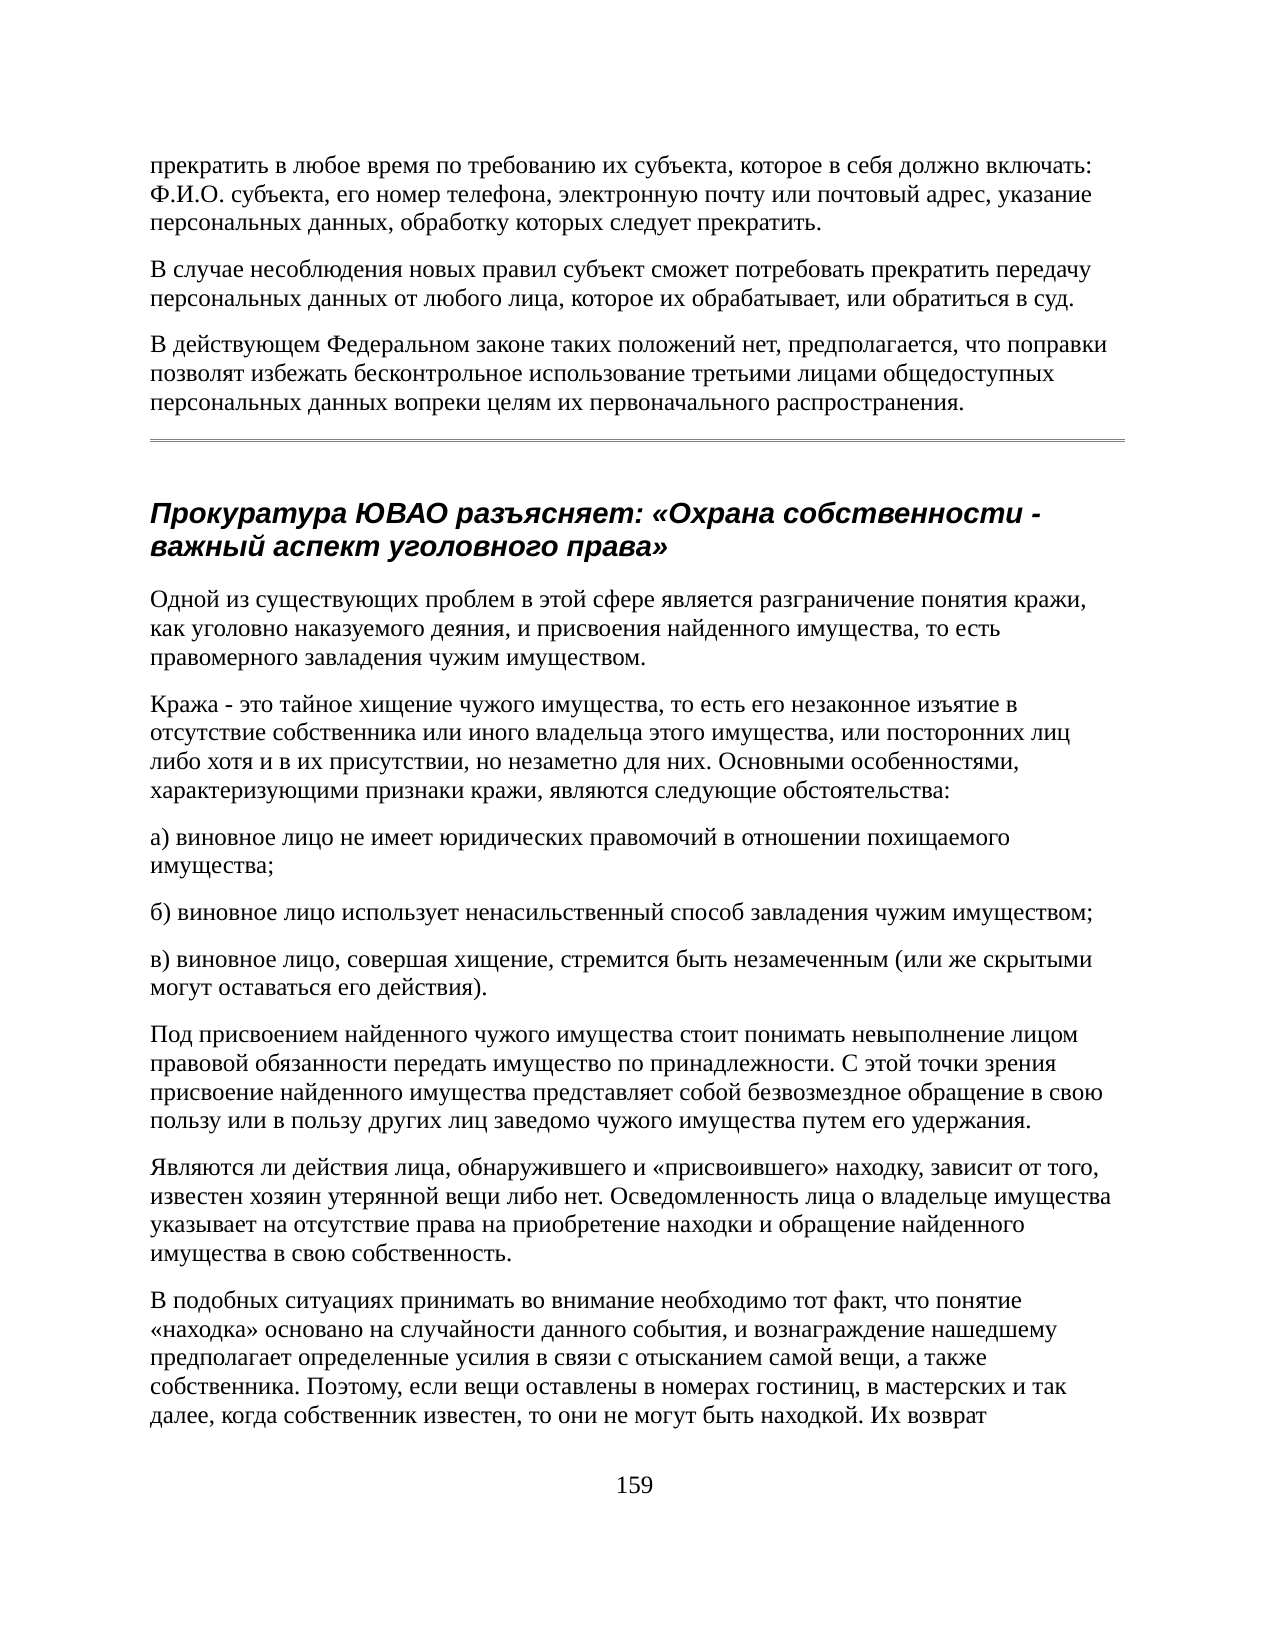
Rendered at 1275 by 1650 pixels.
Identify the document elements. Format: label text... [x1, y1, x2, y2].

text Являются ли действия лица, обнаружившего и «присвоившего» находку, зависит от того, известен хозяин утерянной вещи либо нет. Осведомленность лица о владельце имущества указывает на отсутствие права на приобретение находки и обращение найденного имущества в свою собственность. [150, 1152, 1125, 1267]
text б) виновное лицо использует ненасильственный способ завладения чужим имуществом; [150, 897, 1125, 926]
text В действующем Федеральном законе таких положений нет, предполагается, что поправки позволят избежать бесконтрольное использование третьими лицами общедоступных персональных данных вопреки целям их первоначального распространения. [150, 329, 1125, 416]
text прекратить в любое время по требованию их субъекта, которое в себя должно включать: Ф.И.О. субъекта, его номер телефона, электронную почту или почтовый адрес, указание персональных данных, обработку которых следует прекратить. [150, 150, 1125, 236]
text В случае несоблюдения новых правил субъект сможет потребовать прекратить передачу персональных данных от любого лица, которое их обрабатывает, или обратиться в суд. [150, 254, 1125, 312]
text а) виновное лицо не имеет юридических правомочий в отношении похищаемого имущества; [150, 822, 1125, 879]
subtitle Прокуратура ЮВАО разъясняет: «Охрана собственности - важный аспект уголовного права» [150, 496, 1125, 563]
text Одной из существующих проблем в этой сфере является разграничение понятия кражи, как уголовно наказуемого деяния, и присвоения найденного имущества, то есть правомерного завладения чужим имуществом. [150, 584, 1125, 671]
text в) виновное лицо, совершая хищение, стремится быть незамеченным (или же скрытыми могут оставаться его действия). [150, 944, 1125, 1001]
text В подобных ситуациях принимать во внимание необходимо тот факт, что понятие «находка» основано на случайности данного события, и вознаграждение нашедшему предполагает определенные усилия в связи с отысканием самой вещи, а также собственника. Поэтому, если вещи оставлены в номерах гостиниц, в мастерских и так далее, когда собственник известен, то они не могут быть находкой. Их возврат [150, 1285, 1125, 1429]
text Кража - это тайное хищение чужого имущества, то есть его незаконное изъятие в отсутствие собственника или иного владельца этого имущества, или посторонних лиц либо хотя и в их присутствии, но незаметно для них. Основными особенностями, характеризующими признаки кражи, являются следующие обстоятельства: [150, 689, 1125, 804]
text Под присвоением найденного чужого имущества стоит понимать невыполнение лицом правовой обязанности передать имущество по принадлежности. С этой точки зрения присвоение найденного имущества представляет собой безвозмездное обращение в свою пользу или в пользу других лиц заведомо чужого имущества путем его удержания. [150, 1019, 1125, 1134]
